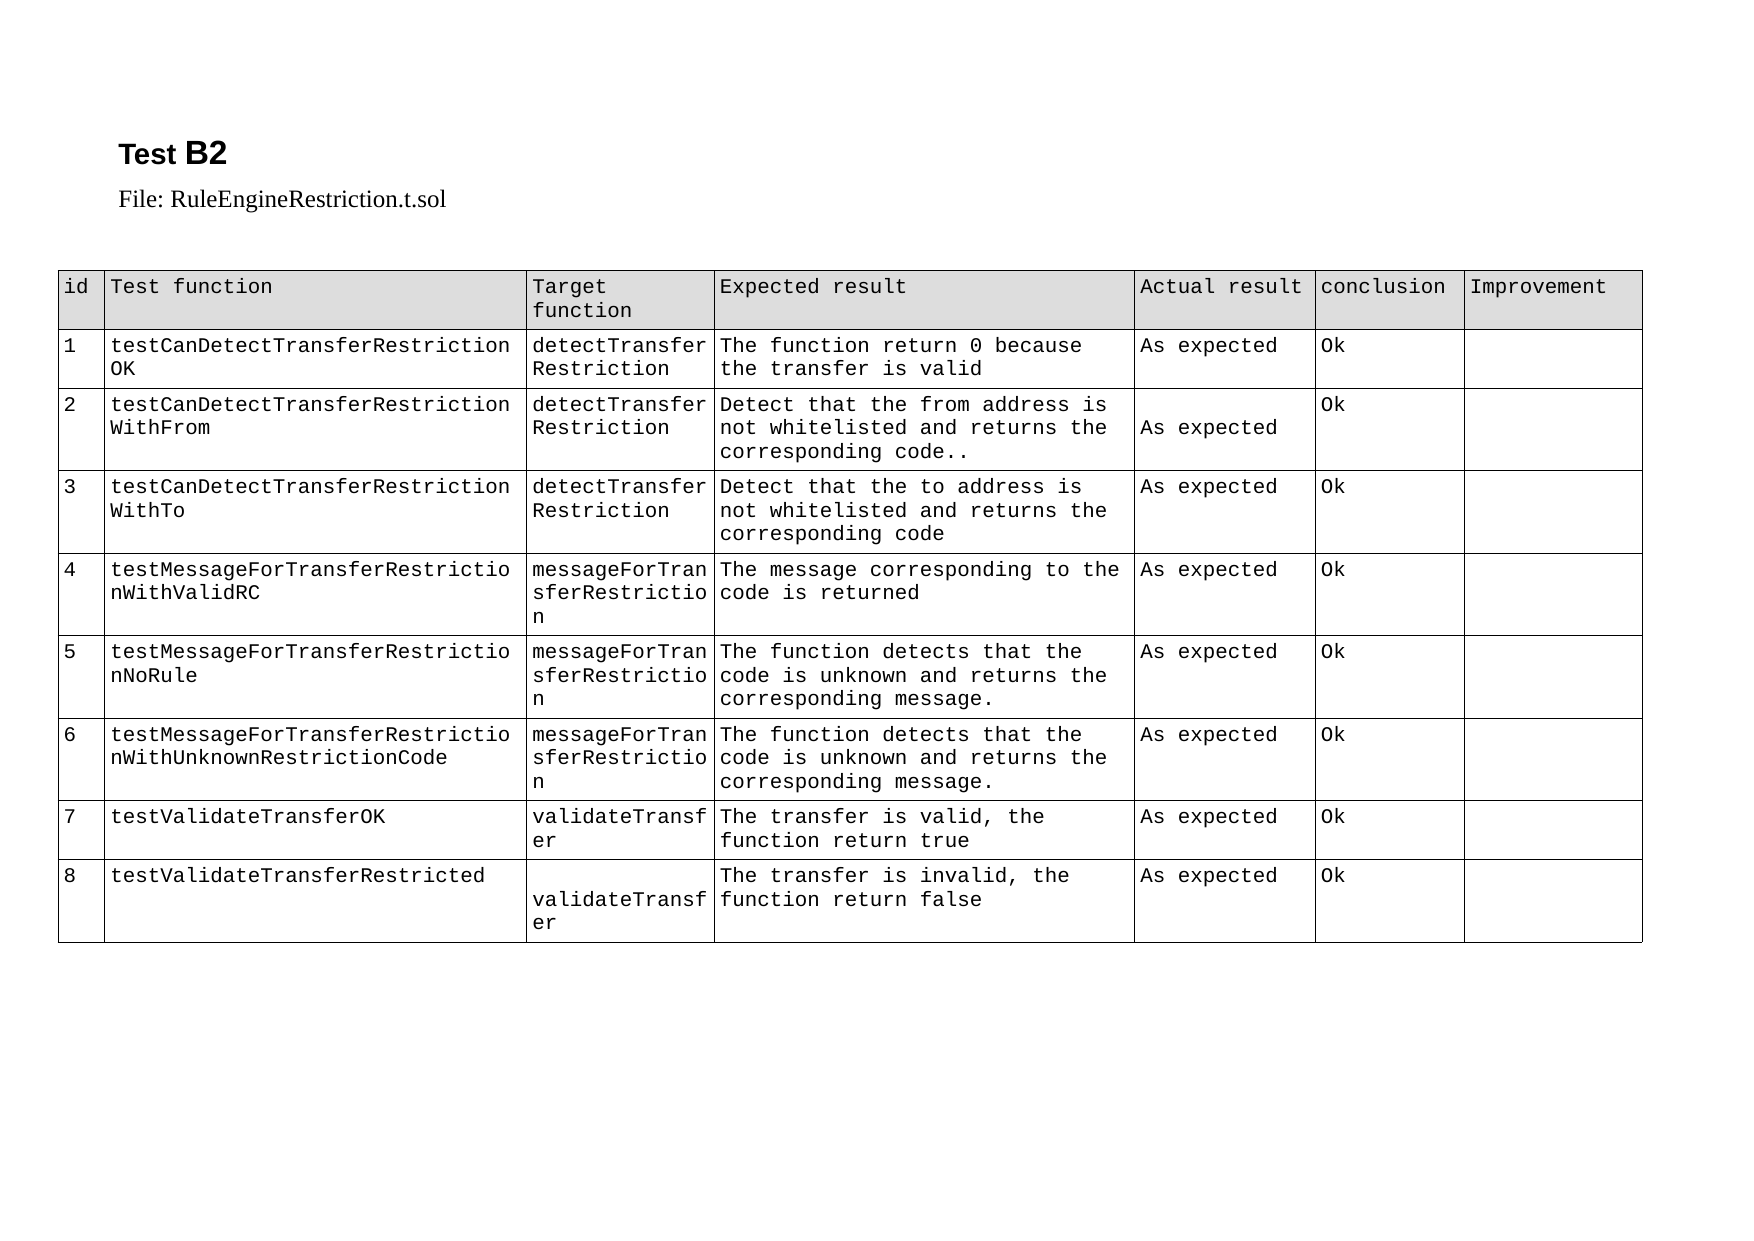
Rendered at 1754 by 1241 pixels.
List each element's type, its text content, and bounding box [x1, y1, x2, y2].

table_cell As expected [1135, 471, 1315, 553]
table_cell The function return 0 because the transfer is valid [715, 330, 1134, 388]
table_cell [1465, 636, 1642, 718]
table_cell Ok [1316, 860, 1464, 942]
table_cell [1465, 719, 1642, 800]
table_cell Ok [1316, 330, 1464, 388]
table_cell 2 [59, 389, 104, 470]
table_cell Ok [1316, 719, 1464, 800]
table_cell messageForTransferRestriction [527, 636, 714, 718]
table_cell detectTransferRestriction [527, 471, 714, 553]
table_cell 6 [59, 719, 104, 800]
table_cell As expected [1135, 389, 1315, 470]
table_cell 7 [59, 801, 104, 859]
subtitle Test B2 [118, 133, 1636, 171]
table_cell Ok [1316, 801, 1464, 859]
table_cell validateTransfer [527, 801, 714, 859]
table_cell Detect that the from address is not whitelisted and returns the corresponding code.. [715, 389, 1134, 470]
table_cell The function detects that the code is unknown and returns the corresponding message. [715, 636, 1134, 718]
table_cell 1 [59, 330, 104, 388]
table_cell testCanDetectTransferRestrictionWithFrom [105, 389, 526, 470]
table_cell As expected [1135, 330, 1315, 388]
table_cell The transfer is valid, the function return true [715, 801, 1134, 859]
table_cell testMessageForTransferRestrictionWithValidRC [105, 554, 526, 635]
table_cell 4 [59, 554, 104, 635]
table_cell As expected [1135, 554, 1315, 635]
table_cell detectTransferRestriction [527, 330, 714, 388]
table_cell As expected [1135, 636, 1315, 718]
table_cell testCanDetectTransferRestrictionWithTo [105, 471, 526, 553]
table_cell messageForTransferRestriction [527, 554, 714, 635]
table_header conclusion [1316, 271, 1464, 329]
table_cell testCanDetectTransferRestrictionOK [105, 330, 526, 388]
table_cell [1465, 801, 1642, 859]
table_cell validateTransfer [527, 860, 714, 942]
table_cell 3 [59, 471, 104, 553]
table_cell As expected [1135, 860, 1315, 942]
table_cell Detect that the to address is not whitelisted and returns the corresponding code [715, 471, 1134, 553]
table_cell testValidateTransferRestricted [105, 860, 526, 942]
table_cell [1465, 860, 1642, 942]
table_header Test function [105, 271, 526, 329]
table_header Improvement [1465, 271, 1642, 329]
table_header id [59, 271, 104, 329]
table_cell [1465, 471, 1642, 553]
table_cell The transfer is invalid, the function return false [715, 860, 1134, 942]
table_cell Ok [1316, 389, 1464, 470]
table_cell As expected [1135, 719, 1315, 800]
table_cell [1465, 330, 1642, 388]
table_cell 8 [59, 860, 104, 942]
table_cell testValidateTransferOK [105, 801, 526, 859]
table_cell [1465, 554, 1642, 635]
table_cell 5 [59, 636, 104, 718]
table_header Actual result [1135, 271, 1315, 329]
table_cell [1465, 389, 1642, 470]
table_cell detectTransferRestriction [527, 389, 714, 470]
table_cell The function detects that the code is unknown and returns the corresponding message. [715, 719, 1134, 800]
text File: RuleEngineRestriction.t.sol [118, 184, 1636, 213]
table_header Target function [527, 271, 714, 329]
table_cell testMessageForTransferRestrictionNoRule [105, 636, 526, 718]
table_cell messageForTransferRestriction [527, 719, 714, 800]
table_header Expected result [715, 271, 1134, 329]
table_cell Ok [1316, 636, 1464, 718]
table_cell The message corresponding to the code is returned [715, 554, 1134, 635]
table_cell As expected [1135, 801, 1315, 859]
table_cell Ok [1316, 471, 1464, 553]
table_cell testMessageForTransferRestrictionWithUnknownRestrictionCode [105, 719, 526, 800]
table_cell Ok [1316, 554, 1464, 635]
